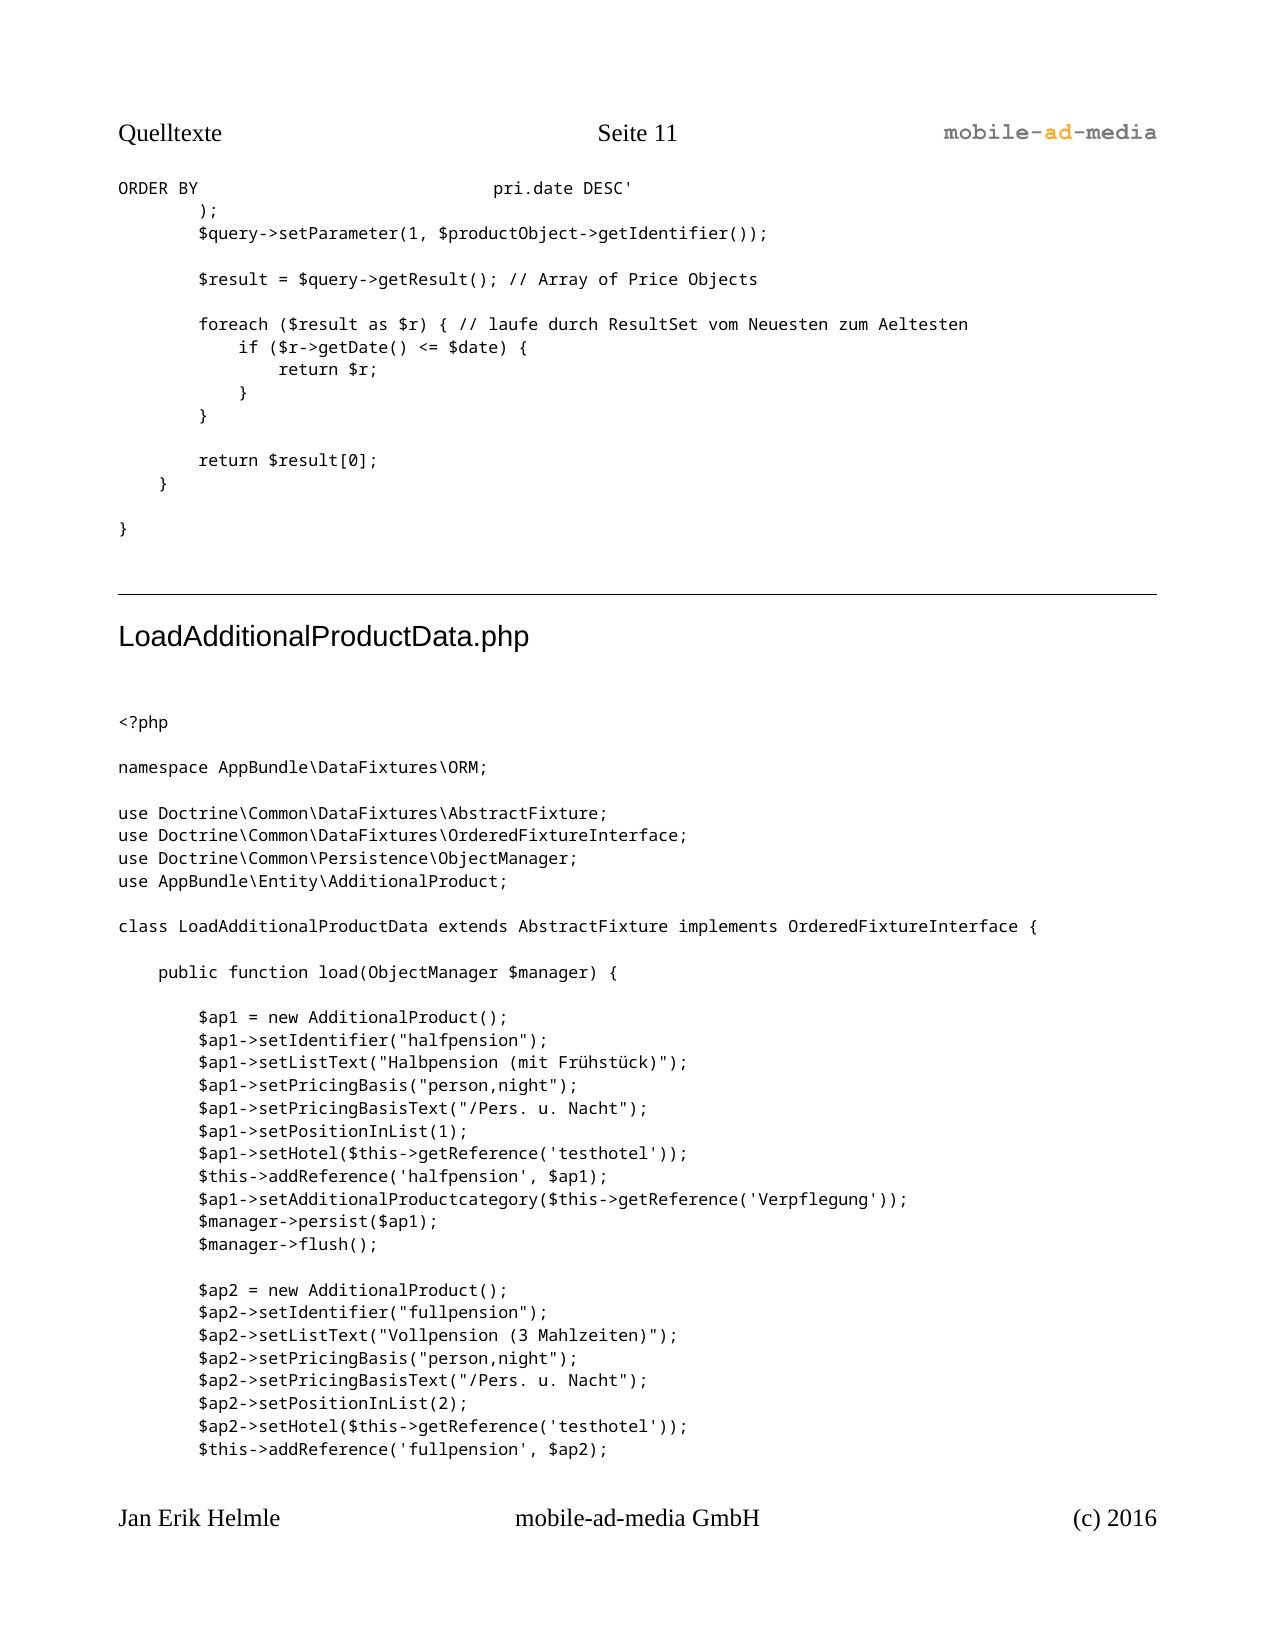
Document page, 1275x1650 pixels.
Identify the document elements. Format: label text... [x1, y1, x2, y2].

text ); [118, 199, 1157, 222]
text namespace AppBundle\DataFixtures\ORM; [118, 756, 1157, 778]
text $ap2->setIdentifier("fullpension"); [118, 1301, 1157, 1323]
text $ap2->setListText("Vollpension (3 Mahlzeiten)"); [118, 1323, 1157, 1346]
text return $result[0]; [118, 449, 1157, 472]
text } [118, 381, 1157, 403]
text return $r; [118, 358, 1157, 381]
text $this->addReference('halfpension', $ap1); [118, 1164, 1157, 1187]
text class LoadAdditionalProductData extends AbstractFixture implements OrderedFixtureInterface { [118, 915, 1157, 937]
text $ap2->setPricingBasisText("/Pers. u. Nacht"); [118, 1369, 1157, 1392]
text use Doctrine\Common\DataFixtures\AbstractFixture; [118, 801, 1157, 824]
subtitle LoadAdditionalProductData.php [118, 619, 1157, 652]
text $query->setParameter(1, $productObject->getIdentifier()); [118, 222, 1157, 244]
text $result = $query->getResult(); // Array of Price Objects [118, 267, 1157, 290]
text $ap1->setPositionInList(1); [118, 1119, 1157, 1142]
text $ap1->setHotel($this->getReference('testhotel')); [118, 1142, 1157, 1164]
text use Doctrine\Common\DataFixtures\OrderedFixtureInterface; [118, 824, 1157, 847]
text $manager->flush(); [118, 1233, 1157, 1255]
text $manager->persist($ap1); [118, 1210, 1157, 1233]
text $ap1->setListText("Halbpension (mit Frühstück)"); [118, 1051, 1157, 1074]
text $ap2->setPositionInList(2); [118, 1392, 1157, 1414]
picture [943, 118, 1157, 145]
text $ap2 = new AdditionalProduct(); [118, 1278, 1157, 1301]
text $this->addReference('fullpension', $ap2); [118, 1437, 1157, 1460]
text foreach ($result as $r) { // laufe durch ResultSet vom Neuesten zum Aeltesten [118, 313, 1157, 335]
text } [118, 517, 1157, 540]
text } [118, 472, 1157, 494]
text use AppBundle\Entity\AdditionalProduct; [118, 869, 1157, 892]
text if ($r->getDate() <= $date) { [118, 335, 1157, 358]
text $ap1->setAdditionalProductcategory($this->getReference('Verpflegung')); [118, 1187, 1157, 1210]
text <?php [118, 710, 1157, 733]
text $ap1->setPricingBasis("person,night"); [118, 1074, 1157, 1096]
text $ap1 = new AdditionalProduct(); [118, 1006, 1157, 1028]
text use Doctrine\Common\Persistence\ObjectManager; [118, 847, 1157, 869]
text $ap1->setIdentifier("halfpension"); [118, 1028, 1157, 1051]
text public function load(ObjectManager $manager) { [118, 960, 1157, 983]
text $ap1->setPricingBasisText("/Pers. u. Nacht"); [118, 1096, 1157, 1119]
text ORDER BY pri.date DESC' [118, 176, 1157, 199]
text $ap2->setHotel($this->getReference('testhotel')); [118, 1414, 1157, 1437]
text } [118, 403, 1157, 426]
text $ap2->setPricingBasis("person,night"); [118, 1346, 1157, 1369]
